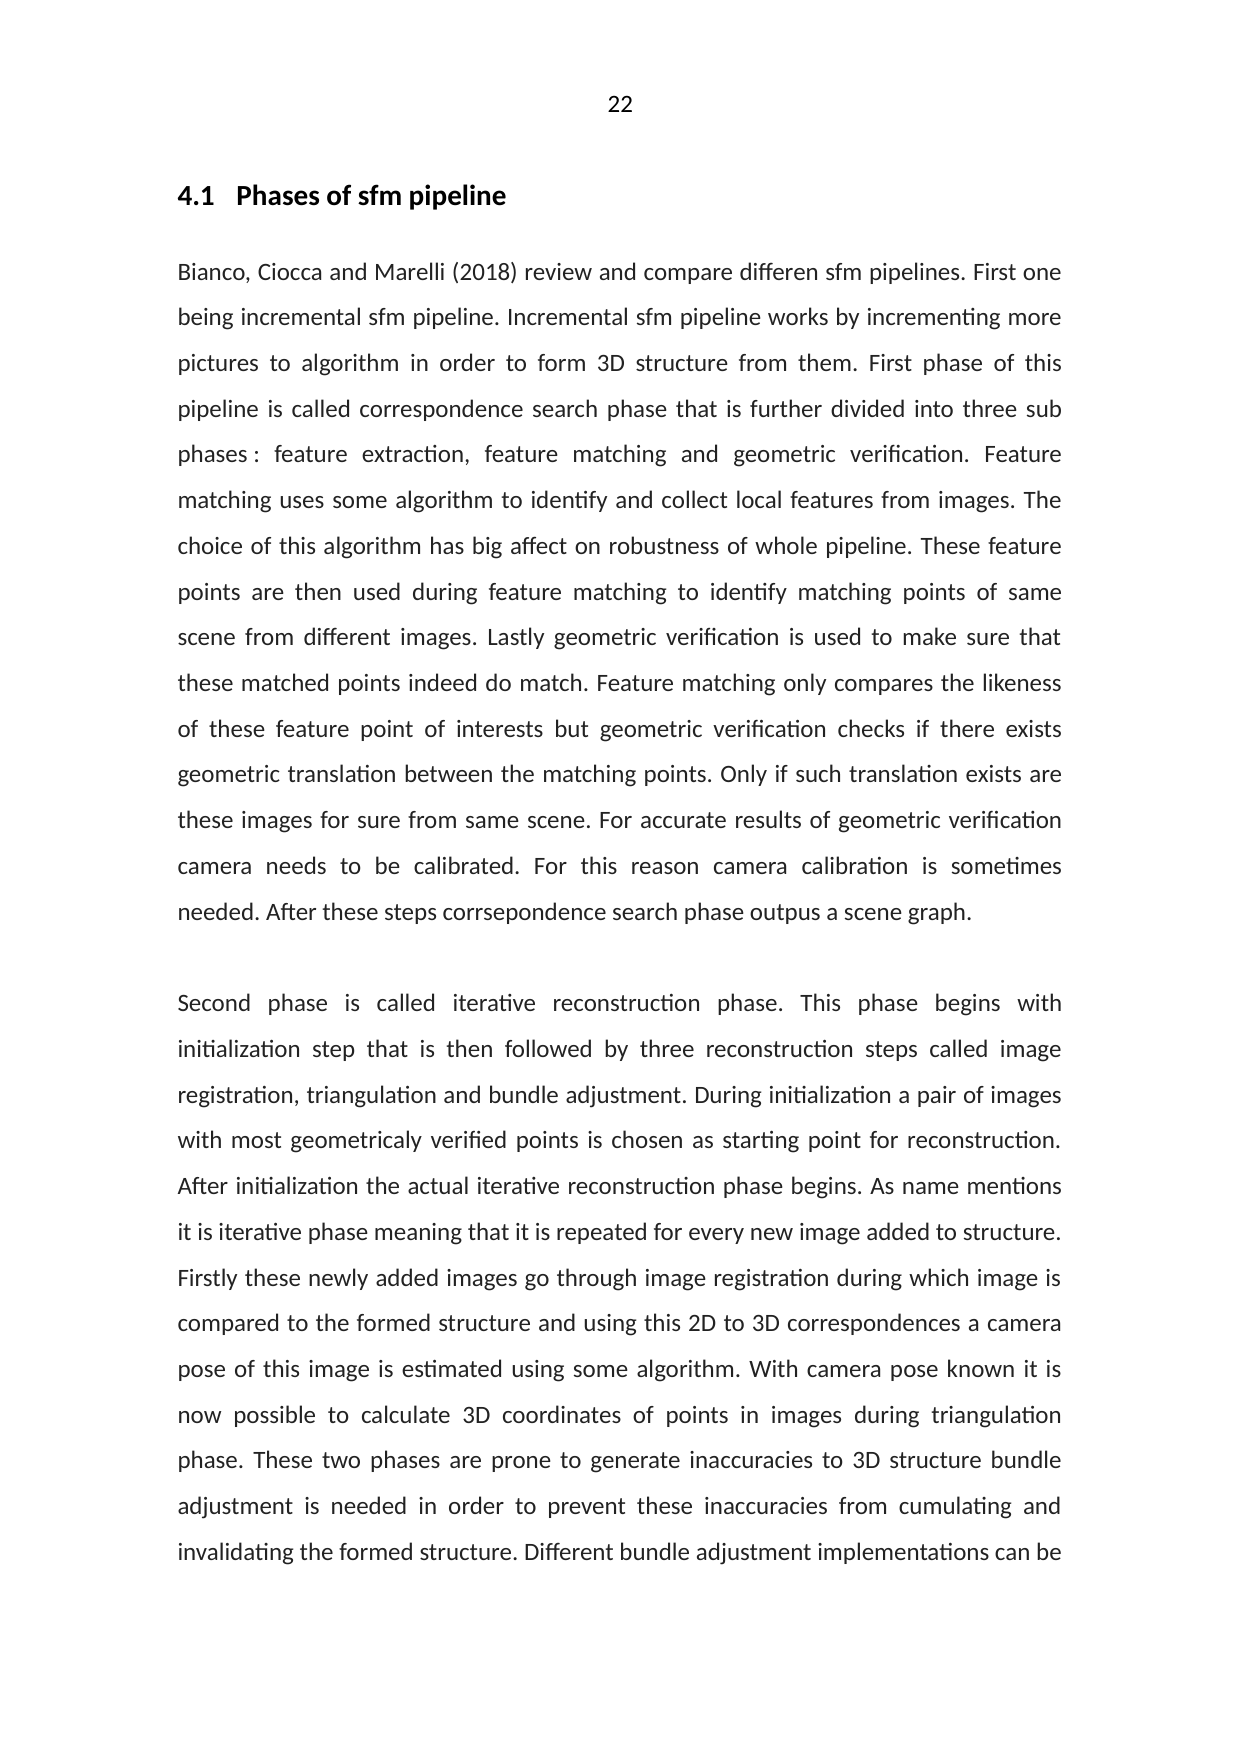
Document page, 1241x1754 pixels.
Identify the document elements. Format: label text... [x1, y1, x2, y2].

text Bianco, Ciocca and Marelli (2018) review and compare differen sfm pipelines. First one being incremental sfm pipeline. Incremental sfm pipeline works by incrementing more pictures to algorithm in order to form 3D structure from them. First phase of this pipeline is called correspondence search phase that is further divided into three sub phases : feature extraction, feature matching and geometric verification. Feature matching uses some algorithm to identify and collect local features from images. The choice of this algorithm has big affect on robustness of whole pipeline. These feature points are then used during feature matching to identify matching points of same scene from different images. Lastly geometric verification is used to make sure that these matched points indeed do match. Feature matching only compares the likeness of these feature point of interests but geometric verification checks if there exists geometric translation between the matching points. Only if such translation exists are these images for sure from same scene. For accurate results of geometric verification camera needs to be calibrated. For this reason camera calibration is sometimes needed. After these steps corrsepondence search phase outpus a scene graph. [177, 256, 1063, 926]
subtitle Phases of sfm pipeline [177, 177, 1063, 213]
text Second phase is called iterative reconstruction phase. This phase begins with initialization step that is then followed by three reconstruction steps called image registration, triangulation and bundle adjustment. During initialization a pair of images with most geometricaly verified points is chosen as starting point for reconstruction. After initialization the actual iterative reconstruction phase begins. As name mentions it is iterative phase meaning that it is repeated for every new image added to structure. Firstly these newly added images go through image registration during which image is compared to the formed structure and using this 2D to 3D correspondences a camera pose of this image is estimated using some algorithm. With camera pose known it is now possible to calculate 3D coordinates of points in images during triangulation phase. These two phases are prone to generate inaccuracies to 3D structure bundle adjustment is needed in order to prevent these inaccuracies from cumulating and invalidating the formed structure. Different bundle adjustment implementations can be [177, 987, 1063, 1567]
